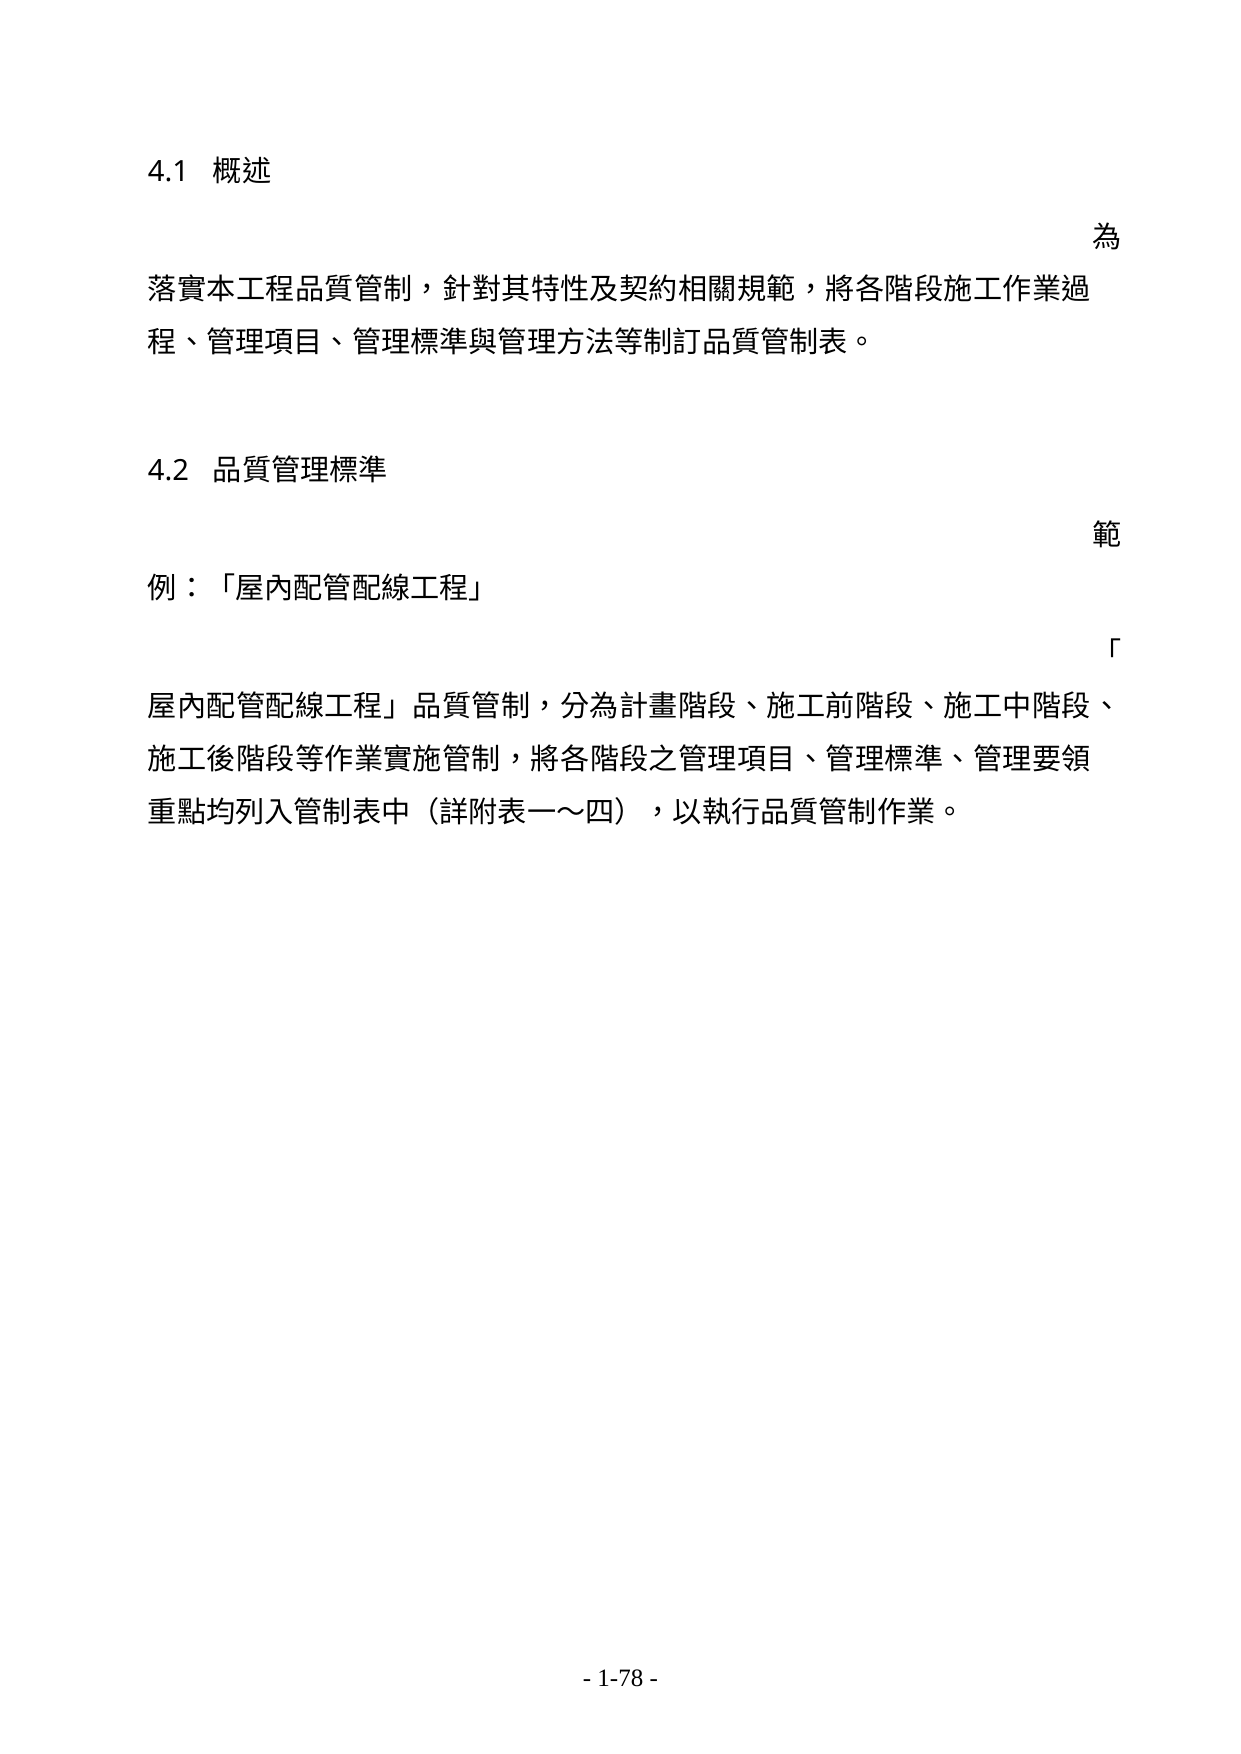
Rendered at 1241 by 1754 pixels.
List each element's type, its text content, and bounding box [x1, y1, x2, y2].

subtitle 4.1 概述 [148, 148, 1092, 190]
text 為落實本工程品質管制，針對其特性及契約相關規範，將各階段施工作業過程、管理項目、管理標準與管理方法等制訂品質管制表。 [148, 213, 1092, 361]
subtitle 4.2 品質管理標準 [148, 446, 1092, 488]
text 「屋內配管配線工程」品質管制，分為計畫階段、施工前階段、施工中階段、施工後階段等作業實施管制，將各階段之管理項目、管理標準、管理要領重點均列入管制表中（詳附表一～四），以執行品質管制作業。 [148, 630, 1092, 830]
text 範例：「屋內配管配線工程」 [148, 512, 1092, 607]
